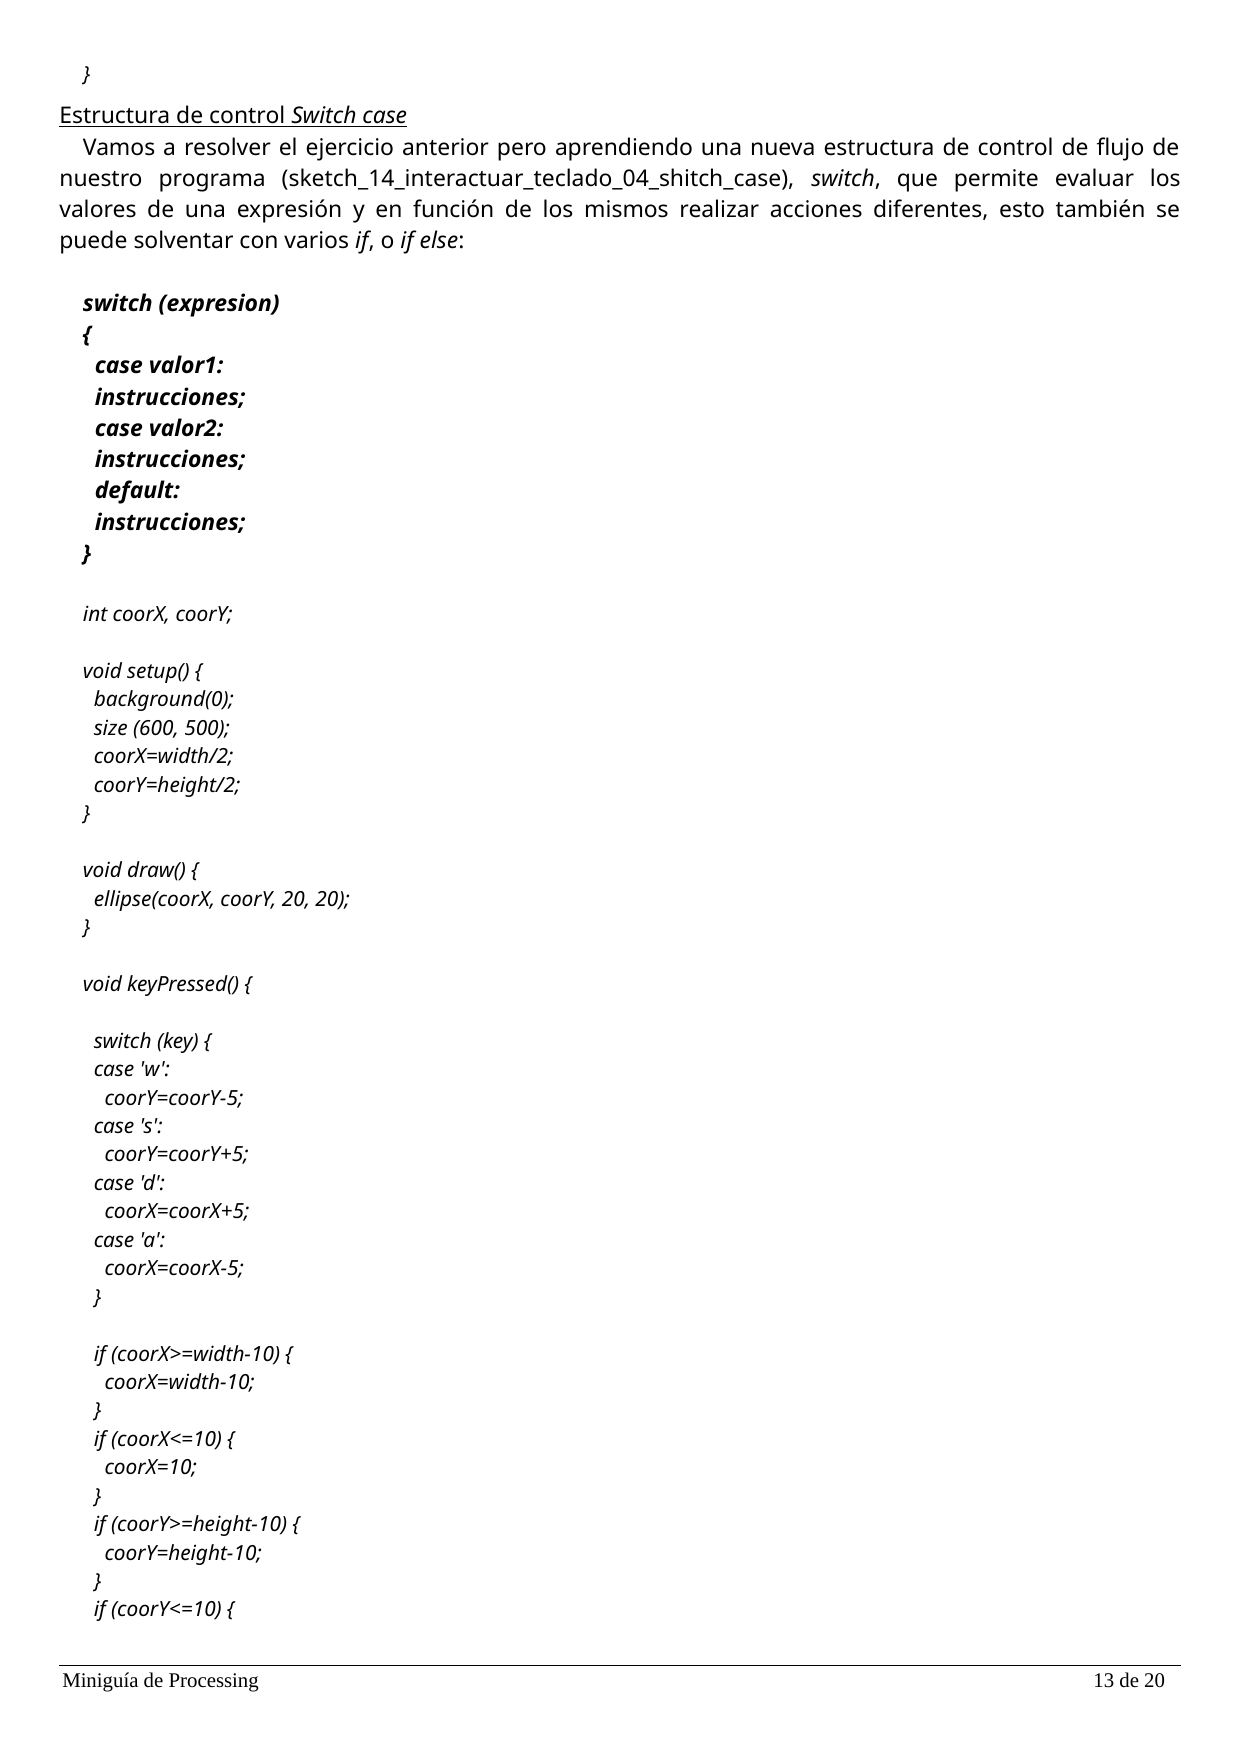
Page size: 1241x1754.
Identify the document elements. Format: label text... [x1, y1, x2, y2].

text background(0); [59, 684, 1181, 713]
text if (coorX<=10) { [59, 1424, 1181, 1452]
text case valor1: [59, 349, 1181, 381]
text instrucciones; [59, 443, 1181, 474]
text } [59, 537, 1181, 568]
text void setup() { [59, 656, 1181, 684]
text coorY=height/2; [59, 770, 1181, 798]
text coorY=height-10; [59, 1538, 1181, 1566]
text if (coorY>=height-10) { [59, 1509, 1181, 1538]
text coorX=width-10; [59, 1367, 1181, 1396]
text } [59, 912, 1181, 941]
text } [59, 1481, 1181, 1509]
text } [59, 1566, 1181, 1594]
text switch (key) { [59, 1026, 1181, 1054]
text } [59, 1282, 1181, 1310]
text coorX=10; [59, 1452, 1181, 1481]
text case 'w': [59, 1054, 1181, 1083]
text case 'd': [59, 1168, 1181, 1196]
text size (600, 500); [59, 713, 1181, 741]
text coorX=coorX-5; [59, 1253, 1181, 1282]
text default: [59, 474, 1181, 506]
text coorY=coorY+5; [59, 1139, 1181, 1168]
text case valor2: [59, 412, 1181, 443]
text int coorX, coorY; [59, 599, 1181, 628]
text if (coorY<=10) { [59, 1594, 1181, 1623]
text instrucciones; [59, 506, 1181, 537]
text if (coorX>=width-10) { [59, 1339, 1181, 1367]
text coorX=coorX+5; [59, 1196, 1181, 1225]
text } [59, 1396, 1181, 1424]
text } [59, 59, 1181, 87]
text case 's': [59, 1111, 1181, 1139]
text coorY=coorY-5; [59, 1083, 1181, 1111]
text void draw() { [59, 855, 1181, 884]
text { [59, 318, 1181, 349]
text Estructura de control Switch case [59, 99, 1181, 131]
text void keyPressed() { [59, 969, 1181, 997]
text ellipse(coorX, coorY, 20, 20); [59, 884, 1181, 912]
text instrucciones; [59, 381, 1181, 412]
text coorX=width/2; [59, 741, 1181, 770]
text case 'a': [59, 1225, 1181, 1253]
text } [59, 798, 1181, 827]
text switch (expresion) [59, 287, 1181, 318]
text Vamos a resolver el ejercicio anterior pero aprendiendo una nueva estructura de control de flujo de nuestro programa (sketch_14_interactuar_teclado_04_shitch_case), switch, que permite evaluar los valores de una expresión y en función de los mismos realizar acciones diferentes, esto también se puede solventar con varios if, o if else: [59, 131, 1181, 256]
